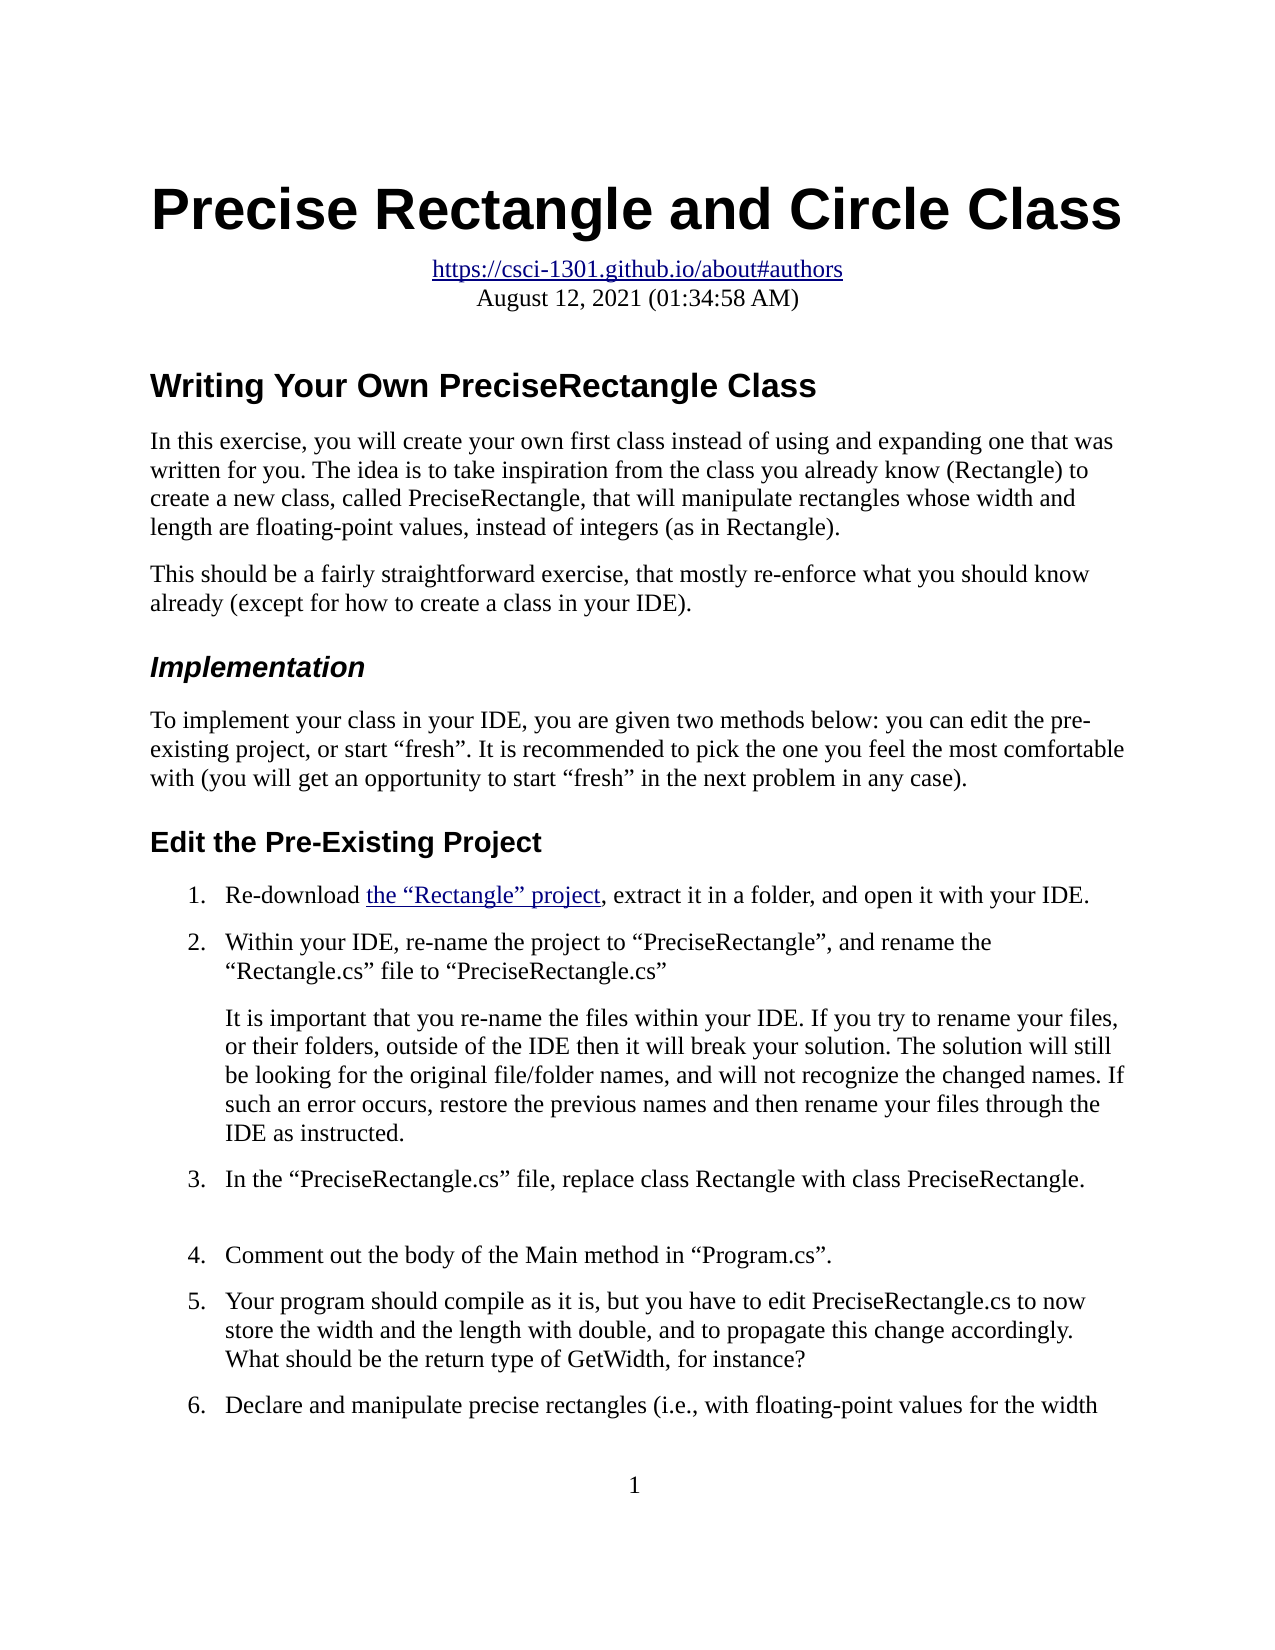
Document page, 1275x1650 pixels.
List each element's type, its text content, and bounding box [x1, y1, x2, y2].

text https://csci-1301.github.io/about#authors [150, 254, 1125, 283]
subtitle Edit the Pre-Existing Project [150, 826, 1125, 859]
list Your program should compile as it is, but you have to edit PreciseRectangle.cs to now store the width and the length with double, and to propagate this change accordingly. What should be the return type of GetWidth, for instance? [187, 1286, 1125, 1373]
text In this exercise, you will create your own first class instead of using and expanding one that was written for you. The idea is to take inspiration from the class you already know (Rectangle) to create a new class, called PreciseRectangle, that will manipulate rectangles whose width and length are floating-point values, instead of integers (as in Rectangle). [150, 426, 1125, 541]
subtitle Implementation [150, 650, 1125, 684]
text To implement your class in your IDE, you are given two methods below: you can edit the pre-existing project, or start “fresh”. It is recommended to pick the one you feel the most comfortable with (you will get an opportunity to start “fresh” in the next problem in any case). [150, 705, 1125, 792]
title Precise Rectangle and Circle Class [150, 175, 1125, 242]
list It is important that you re-name the files within your IDE. If you try to rename your files, or their folders, outside of the IDE then it will break your solution. The solution will still be looking for the original file/folder names, and will not recognize the changed names. If such an error occurs, restore the previous names and then rename your files through the IDE as instructed. [187, 1003, 1125, 1146]
text This should be a fairly straightforward exercise, that mostly re-enforce what you should know already (except for how to create a class in your IDE). [150, 559, 1125, 616]
list Within your IDE, re-name the project to “PreciseRectangle”, and rename the “Rectangle.cs” file to “PreciseRectangle.cs” [187, 927, 1125, 985]
text August 12, 2021 (01:34:58 AM) [150, 283, 1125, 312]
list Declare and manipulate precise rectangles (i.e., with floating-point values for the width [187, 1391, 1125, 1419]
subtitle Writing Your Own PreciseRectangle Class [150, 366, 1125, 404]
list Comment out the body of the Main method in “Program.cs”. [187, 1240, 1125, 1268]
list In the “PreciseRectangle.cs” file, replace class Rectangle with class PreciseRectangle. [187, 1164, 1125, 1222]
list Re-download the “Rectangle” project, extract it in a folder, and open it with your IDE. [187, 881, 1125, 909]
